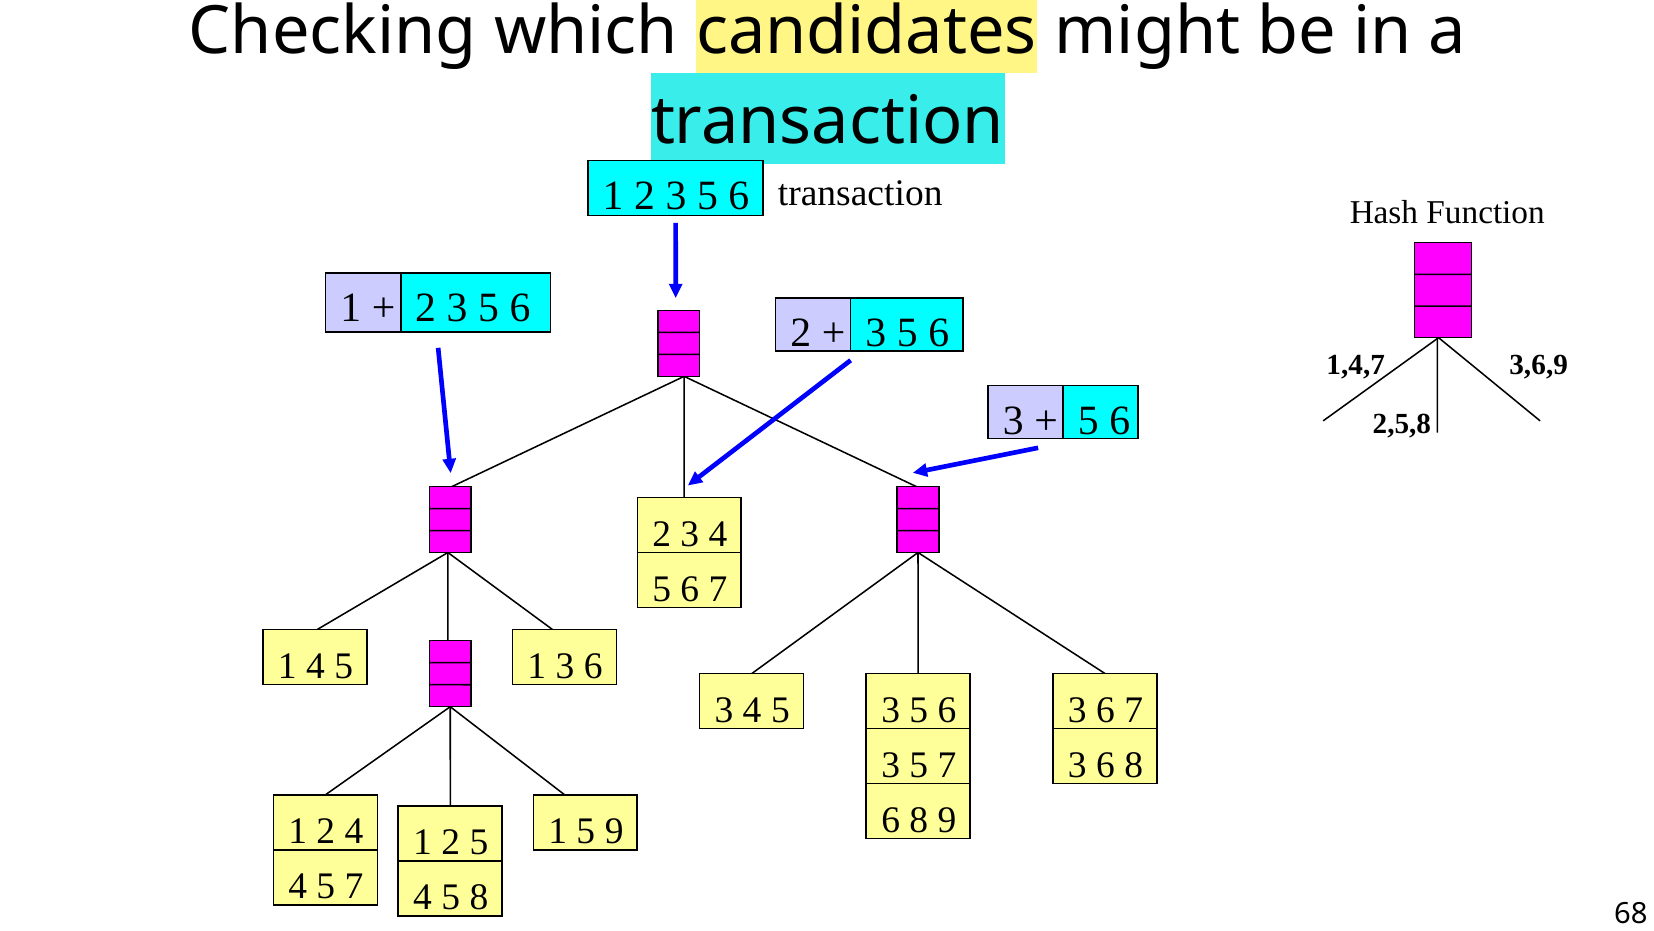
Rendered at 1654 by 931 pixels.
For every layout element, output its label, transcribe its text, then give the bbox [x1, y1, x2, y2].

text_box [866, 728, 970, 732]
text_box [897, 510, 939, 529]
text_box [658, 356, 700, 377]
text_box [273, 849, 378, 853]
text_box 1 2 5 [398, 809, 504, 864]
text_box 1 2 4 [273, 798, 379, 853]
text_box 1 4 5 [263, 633, 369, 694]
text_box [637, 552, 742, 556]
text_box [1414, 242, 1472, 273]
text_box 2 3 5 6 [400, 272, 546, 338]
text_box 2 3 4 [637, 501, 743, 556]
text_box 2,5,8 [1357, 397, 1447, 448]
text_box [429, 686, 471, 707]
text_box 1 + [325, 272, 400, 338]
text_box 5 6 7 [637, 556, 743, 617]
text_box 3 6 8 [1053, 732, 1159, 793]
text_box 3 6 7 [1053, 677, 1159, 732]
text_box [273, 794, 378, 798]
text_box Hash Function [1334, 183, 1561, 238]
text_box 5 6 [1073, 385, 1146, 451]
text_box [533, 794, 638, 798]
text_box 3 5 6 [866, 677, 972, 732]
text_box [897, 532, 939, 553]
text_box [398, 860, 503, 864]
text_box 3 5 6 [861, 297, 965, 363]
text_box [866, 783, 970, 787]
text_box [658, 310, 700, 331]
text_box [546, 272, 551, 332]
text_box [1414, 307, 1472, 338]
text_box 1 2 3 5 6 [587, 160, 765, 226]
title Checking which candidates might be in a transaction [8, 16, 1648, 129]
text_box 3 + [988, 385, 1073, 451]
text_box [429, 664, 471, 683]
text_box [1053, 728, 1158, 732]
text_box [429, 510, 471, 529]
text_box 1 5 9 [533, 798, 639, 859]
text_box [1414, 276, 1472, 305]
text_box [429, 532, 471, 553]
text_box [429, 486, 471, 507]
text_box 3,6,9 [1494, 337, 1584, 388]
text_box 2 + [775, 297, 861, 363]
text_box [429, 640, 471, 661]
text_box [398, 805, 503, 809]
text_box transaction [763, 160, 958, 221]
text_box [897, 486, 939, 507]
text_box 4 5 7 [273, 853, 379, 914]
text_box 6 8 9 [866, 787, 972, 848]
text_box [699, 673, 804, 677]
text_box [658, 334, 700, 353]
text_box 1 3 6 [512, 633, 618, 694]
text_box 1,4,7 [1372, 367, 1401, 388]
text_box 3 4 5 [699, 677, 805, 738]
text_box [866, 673, 970, 677]
text_box [1053, 673, 1158, 677]
text_box [512, 629, 617, 633]
text_box 1,4,7 [1311, 337, 1401, 388]
text_box 4 5 8 [398, 864, 504, 925]
text_box [263, 629, 367, 633]
text_box 3 5 7 [866, 732, 972, 787]
text_box [637, 497, 742, 501]
